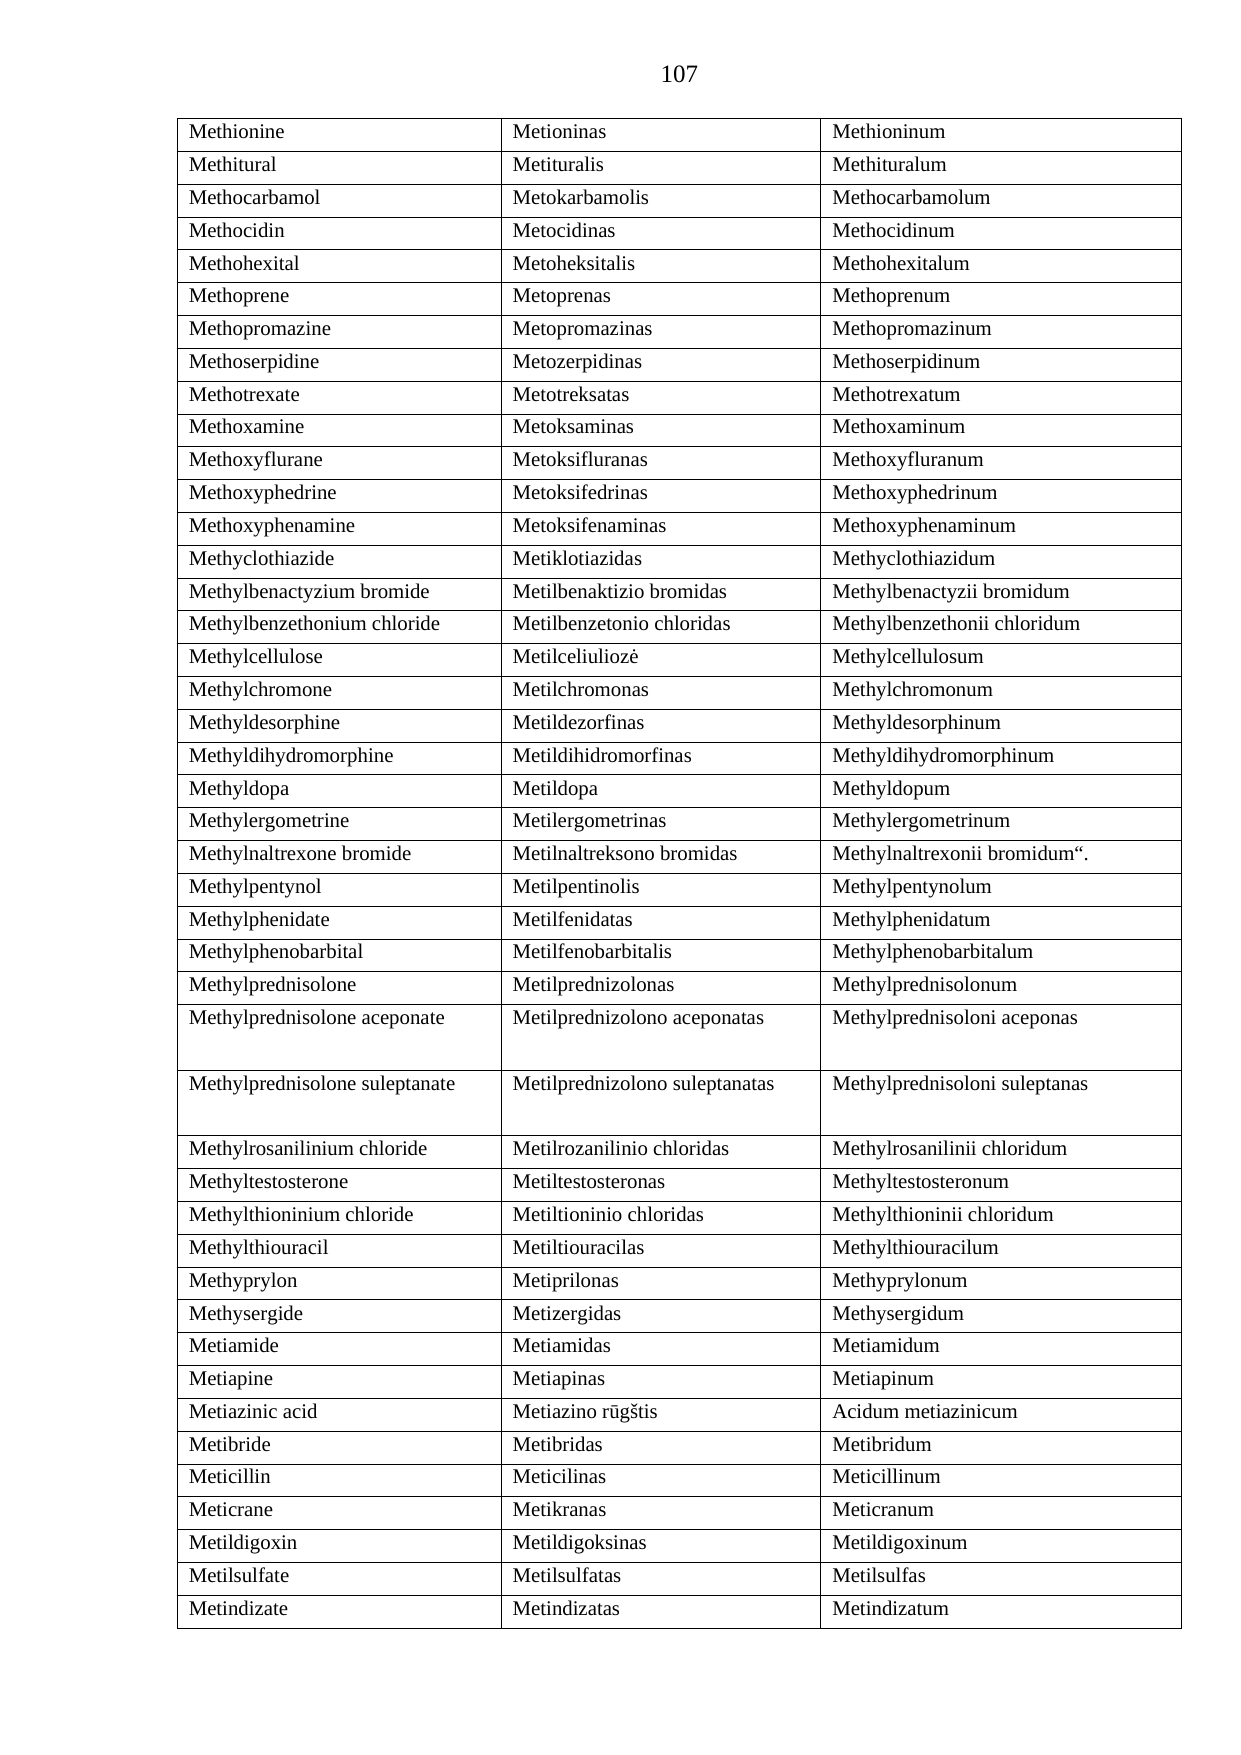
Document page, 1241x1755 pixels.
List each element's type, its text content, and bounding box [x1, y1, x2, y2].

table_cell Methylphenobarbitalum [821, 940, 1181, 971]
table_cell Methylprednisoloni suleptanas [821, 1071, 1181, 1135]
table_cell Methylchromonum [821, 677, 1181, 709]
table_cell Metilprednizolono aceponatas [502, 1005, 820, 1070]
table_cell Metiprilonas [502, 1268, 820, 1299]
table_cell Metioninas [502, 119, 820, 151]
table_cell Methoxaminum [821, 415, 1181, 446]
table_cell Methopromazine [178, 316, 501, 348]
table_cell Methoxamine [178, 415, 501, 446]
table_cell Methoxyphenaminum [821, 513, 1181, 545]
table_cell Methylcellulose [178, 644, 501, 676]
table_cell Methylbenactyzii bromidum [821, 579, 1181, 610]
table_cell Methylthiouracil [178, 1235, 501, 1267]
table_cell Metopromazinas [502, 316, 820, 348]
table_cell Methopromazinum [821, 316, 1181, 348]
table_cell Methylbenzethonium chloride [178, 611, 501, 643]
table_cell Methoprene [178, 283, 501, 315]
table_cell Methoxyflurane [178, 447, 501, 479]
table_cell Metilprednizolonas [502, 972, 820, 1004]
table_cell Metoheksitalis [502, 250, 820, 282]
table_cell Metilsulfate [178, 1563, 501, 1595]
table_cell Metozerpidinas [502, 349, 820, 381]
table_cell Metindizatum [821, 1596, 1181, 1627]
table_cell Metibride [178, 1432, 501, 1463]
table_cell Metilsulfas [821, 1563, 1181, 1595]
table_cell Methylbenzethonii chloridum [821, 611, 1181, 643]
table_cell Metilnaltreksono bromidas [502, 841, 820, 873]
table_cell Meticilinas [502, 1465, 820, 1496]
table_cell Methoxyfluranum [821, 447, 1181, 479]
table_cell Methylthioninium chloride [178, 1202, 501, 1234]
table_cell Methylphenidatum [821, 907, 1181, 938]
table_cell Metildezorfinas [502, 710, 820, 742]
table_cell Metilchromonas [502, 677, 820, 709]
table_cell Methylthioninii chloridum [821, 1202, 1181, 1234]
table_cell Methylbenactyzium bromide [178, 579, 501, 610]
table_cell Methoxyphedrine [178, 480, 501, 512]
table_cell Metoprenas [502, 283, 820, 315]
table_cell Methoserpidinum [821, 349, 1181, 381]
table_cell Methocidinum [821, 218, 1181, 249]
table_cell Metoksaminas [502, 415, 820, 446]
table_cell Methoxyphenamine [178, 513, 501, 545]
table_cell Metiazino rūgštis [502, 1399, 820, 1431]
table_cell Metindizate [178, 1596, 501, 1627]
table_cell Metizergidas [502, 1300, 820, 1332]
table_cell Methyprylonum [821, 1268, 1181, 1299]
table_cell Metibridum [821, 1432, 1181, 1463]
table_cell Methyldihydromorphine [178, 743, 501, 774]
table_cell Methylpentynol [178, 874, 501, 906]
table_cell Methoserpidine [178, 349, 501, 381]
table_cell Methyldesorphinum [821, 710, 1181, 742]
table_cell Methylphenidate [178, 907, 501, 938]
table_cell Methylprednisolone suleptanate [178, 1071, 501, 1135]
table_cell Metilfenobarbitalis [502, 940, 820, 971]
table_cell Methotrexatum [821, 382, 1181, 413]
table_cell Methylprednisolonum [821, 972, 1181, 1004]
table_cell Methoprenum [821, 283, 1181, 315]
table_cell Metilsulfatas [502, 1563, 820, 1595]
table_cell Metindizatas [502, 1596, 820, 1627]
table_cell Meticillinum [821, 1465, 1181, 1496]
table_cell Metituralis [502, 152, 820, 184]
table_cell Metibridas [502, 1432, 820, 1463]
table_cell Methituralum [821, 152, 1181, 184]
table_cell Methyldihydromorphinum [821, 743, 1181, 774]
table_cell Meticranum [821, 1497, 1181, 1529]
table_cell Metiapinas [502, 1366, 820, 1398]
table_cell Methyclothiazidum [821, 546, 1181, 577]
table_cell Methyltestosteronum [821, 1169, 1181, 1201]
table_cell Methyclothiazide [178, 546, 501, 577]
table_cell Methotrexate [178, 382, 501, 413]
table_cell Methocidin [178, 218, 501, 249]
table_cell Metildigoxinum [821, 1530, 1181, 1562]
table_cell Methylnaltrexonii bromidum“. [821, 841, 1181, 873]
table_cell Meticrane [178, 1497, 501, 1529]
table_cell Methohexital [178, 250, 501, 282]
table_cell Metildopa [502, 775, 820, 807]
table_cell Methylnaltrexone bromide [178, 841, 501, 873]
table_cell Methocarbamol [178, 185, 501, 217]
table_cell Meticillin [178, 1465, 501, 1496]
table_cell Metiamidas [502, 1333, 820, 1365]
table_cell Metilergometrinas [502, 808, 820, 840]
table_cell Metildigoksinas [502, 1530, 820, 1562]
table_cell Metokarbamolis [502, 185, 820, 217]
table_cell Metiltioninio chloridas [502, 1202, 820, 1234]
table_cell Metiapine [178, 1366, 501, 1398]
table_cell Metilprednizolono suleptanatas [502, 1071, 820, 1135]
table_cell Metoksifenaminas [502, 513, 820, 545]
table_cell Methylergometrinum [821, 808, 1181, 840]
table_cell Metiazinic acid [178, 1399, 501, 1431]
table_cell Methylprednisolone aceponate [178, 1005, 501, 1070]
table_cell Methitural [178, 152, 501, 184]
table_cell Metiltestosteronas [502, 1169, 820, 1201]
table_cell Methioninum [821, 119, 1181, 151]
table_cell Methyltestosterone [178, 1169, 501, 1201]
table_cell Methylrosanilinium chloride [178, 1136, 501, 1168]
table_cell Metiltiouracilas [502, 1235, 820, 1267]
table_cell Methysergidum [821, 1300, 1181, 1332]
table_cell Methyprylon [178, 1268, 501, 1299]
table_cell Metilfenidatas [502, 907, 820, 938]
table_cell Methylrosanilinii chloridum [821, 1136, 1181, 1168]
table_cell Methyldesorphine [178, 710, 501, 742]
table_cell Methylthiouracilum [821, 1235, 1181, 1267]
table_cell Metildihidromorfinas [502, 743, 820, 774]
table_cell Acidum metiazinicum [821, 1399, 1181, 1431]
table_cell Methylchromone [178, 677, 501, 709]
table_cell Metilrozanilinio chloridas [502, 1136, 820, 1168]
table_cell Methionine [178, 119, 501, 151]
table_cell Metikranas [502, 1497, 820, 1529]
table_cell Methylprednisolone [178, 972, 501, 1004]
table_cell Methylpentynolum [821, 874, 1181, 906]
table_cell Metiapinum [821, 1366, 1181, 1398]
table_cell Metilbenzetonio chloridas [502, 611, 820, 643]
table_cell Metocidinas [502, 218, 820, 249]
table_cell Metotreksatas [502, 382, 820, 413]
table_cell Methoxyphedrinum [821, 480, 1181, 512]
table_cell Methyldopum [821, 775, 1181, 807]
table_cell Metiamide [178, 1333, 501, 1365]
table_cell Methysergide [178, 1300, 501, 1332]
table_cell Methocarbamolum [821, 185, 1181, 217]
table_cell Metilpentinolis [502, 874, 820, 906]
table_cell Methylprednisoloni aceponas [821, 1005, 1181, 1070]
table_cell Methylcellulosum [821, 644, 1181, 676]
table_cell Metilbenaktizio bromidas [502, 579, 820, 610]
table_cell Metiamidum [821, 1333, 1181, 1365]
table_cell Metildigoxin [178, 1530, 501, 1562]
table_cell Metiklotiazidas [502, 546, 820, 577]
table_cell Methyldopa [178, 775, 501, 807]
table_cell Methylergometrine [178, 808, 501, 840]
table_cell Metoksifedrinas [502, 480, 820, 512]
table_cell Methohexitalum [821, 250, 1181, 282]
table_cell Metoksifluranas [502, 447, 820, 479]
table_cell Methylphenobarbital [178, 940, 501, 971]
table_cell Metilceliuliozė [502, 644, 820, 676]
